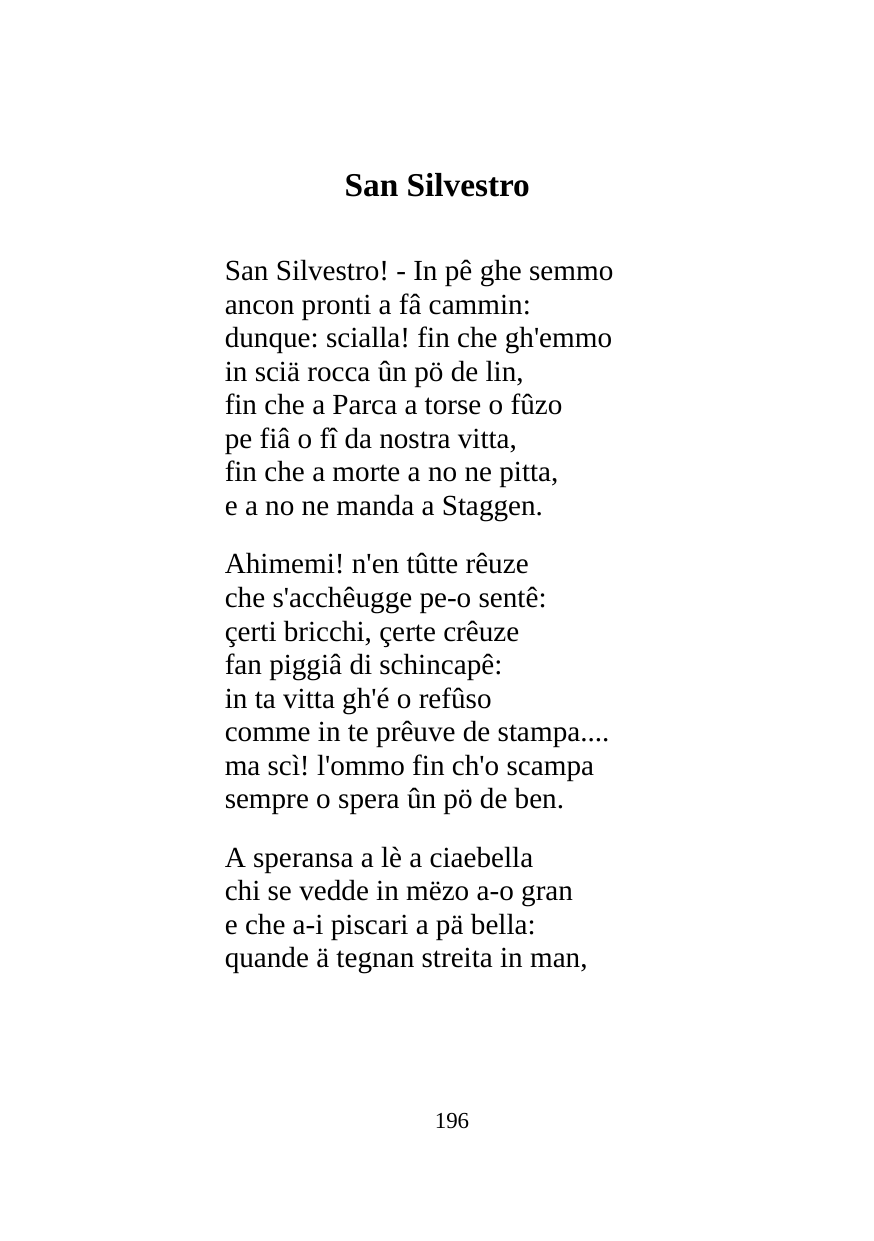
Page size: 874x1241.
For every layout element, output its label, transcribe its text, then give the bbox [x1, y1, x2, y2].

subtitle San Silvestro [106, 165, 768, 203]
text A speransa a lè a ciaebella chi se vedde in mëzo a-o gran e che a-i piscari a pä bella: quande ä tegnan streita in man, [224, 840, 768, 974]
text Ahimemi! n'en tûtte rêuze che s'acchêugge pe-o sentê: çerti bricchi, çerte crêuze fan piggiâ di schincapê: in ta vitta gh'é o refûso comme in te prêuve de stampa.... ma scì! l'ommo fin ch'o scampa sempre o spera ûn pö de ben. [224, 547, 768, 815]
text San Silvestro! - In pê ghe semmo ancon pronti a fâ cammin: dunque: scialla! fin che gh'emmo in sciä rocca ûn pö de lin, fin che a Parca a torse o fûzo pe fiâ o fî da nostra vitta, fin che a morte a no ne pitta, e a no ne manda a Staggen. [224, 253, 768, 522]
